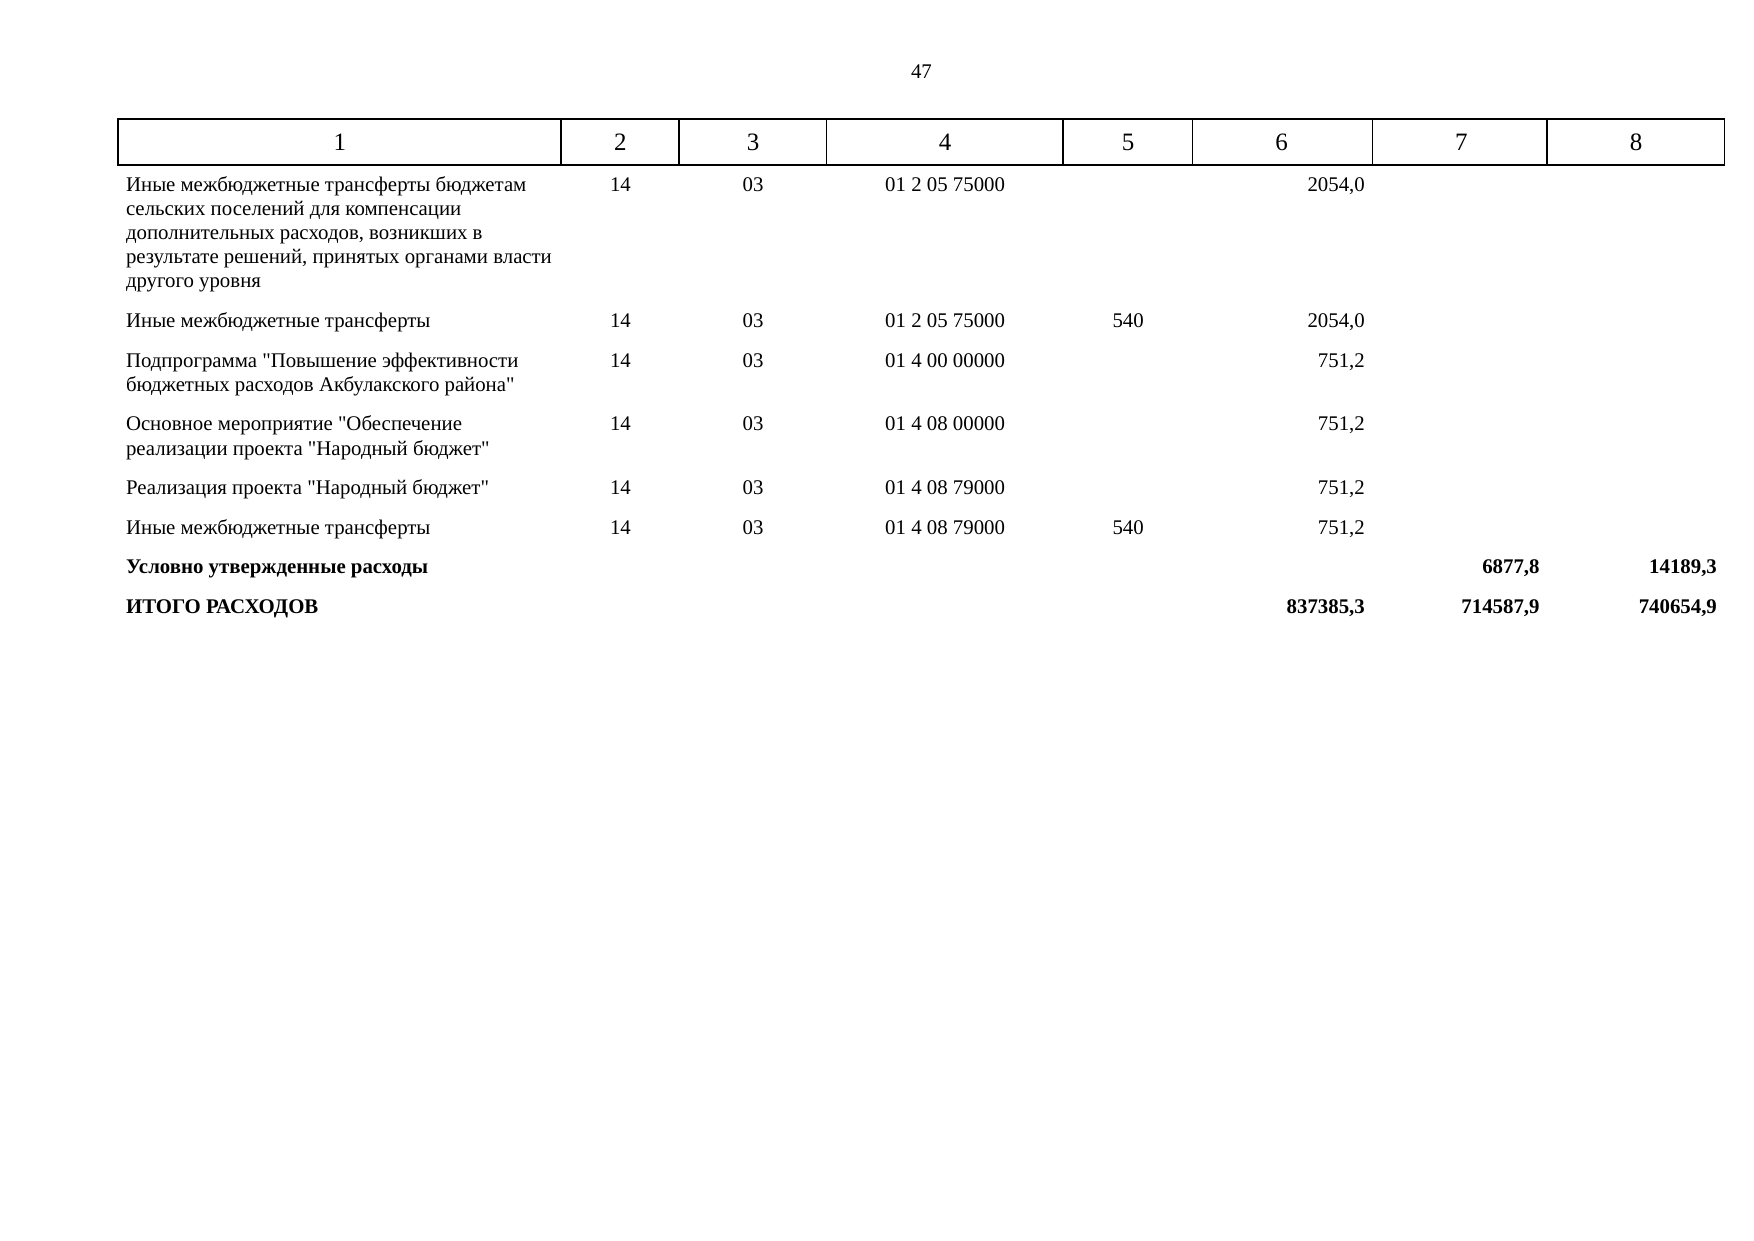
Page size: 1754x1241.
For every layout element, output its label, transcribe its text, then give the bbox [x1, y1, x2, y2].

table_cell [1372, 404, 1547, 467]
table_cell [1063, 404, 1193, 467]
table_cell [1372, 300, 1547, 340]
table_header 1 [126, 128, 553, 156]
table_header 3 [687, 128, 819, 156]
table_cell 14 [561, 300, 679, 340]
table_cell [1547, 340, 1724, 403]
table_cell [1547, 507, 1724, 547]
table_header [1193, 120, 1372, 164]
table_cell [827, 547, 1063, 586]
table_cell [1063, 340, 1193, 403]
table_cell [561, 586, 679, 626]
table_cell [1372, 166, 1547, 300]
table_cell 14 [561, 467, 679, 507]
table_header 6 [1201, 128, 1362, 156]
table_cell 03 [679, 300, 827, 340]
table_cell 14 [561, 507, 679, 547]
table_cell [1193, 547, 1372, 586]
table_cell 14 [561, 166, 679, 300]
table_cell [1372, 467, 1547, 507]
table_cell Основное мероприятие "Обеспечение реализации проекта "Народный бюджет" [118, 404, 561, 467]
table_header [680, 120, 826, 164]
table_header [562, 120, 678, 164]
table_cell [679, 586, 827, 626]
table_cell Иные межбюджетные трансферты [118, 300, 561, 340]
table_cell [1063, 586, 1193, 626]
table_cell 01 2 05 75000 [827, 166, 1063, 300]
table_cell [1547, 467, 1724, 507]
table_cell 01 4 08 79000 [827, 467, 1063, 507]
table_cell Иные межбюджетные трансферты [118, 507, 561, 547]
table_cell 540 [1063, 300, 1193, 340]
table_cell 751,2 [1193, 467, 1372, 507]
table_cell 2054,0 [1193, 166, 1372, 300]
table_cell 751,2 [1193, 340, 1372, 403]
table_cell Условно утвержденные расходы [118, 547, 561, 586]
table_cell 03 [679, 467, 827, 507]
table_cell 6877,8 [1372, 547, 1547, 586]
table_cell 03 [679, 507, 827, 547]
table_header [119, 120, 560, 164]
table_cell ИТОГО РАСХОДОВ [118, 586, 561, 626]
table_cell [1372, 340, 1547, 403]
table_cell 14 [561, 404, 679, 467]
table_cell 837385,3 [1193, 586, 1372, 626]
table_cell 714587,9 [1372, 586, 1547, 626]
table_cell 03 [679, 166, 827, 300]
table_cell 2054,0 [1193, 300, 1372, 340]
table_cell [1547, 404, 1724, 467]
table_cell [1063, 166, 1193, 300]
table_cell Реализация проекта "Народный бюджет" [118, 467, 561, 507]
table_header [1548, 120, 1724, 164]
table_cell 01 4 08 00000 [827, 404, 1063, 467]
table_cell [1372, 507, 1547, 547]
table_header 7 [1380, 128, 1542, 156]
table_cell 14189,3 [1547, 547, 1724, 586]
table_header [1373, 120, 1546, 164]
table_header 5 [1071, 128, 1185, 156]
table_cell 01 2 05 75000 [827, 300, 1063, 340]
table_cell [1547, 166, 1724, 300]
table_cell [679, 547, 827, 586]
table_cell [827, 586, 1063, 626]
table_cell 740654,9 [1547, 586, 1724, 626]
table_cell 540 [1063, 507, 1193, 547]
table_cell [1547, 300, 1724, 340]
table_cell 03 [679, 340, 827, 403]
table_header 2 [569, 128, 671, 156]
table_cell [1063, 467, 1193, 507]
table_cell 14 [561, 340, 679, 403]
table_cell [1063, 547, 1193, 586]
table_header 4 [835, 128, 1055, 156]
table_header [827, 120, 1062, 164]
table_cell Подпрограмма "Повышение эффективности бюджетных расходов Акбулакского района" [118, 340, 561, 403]
table_header [1064, 120, 1192, 164]
table_cell 03 [679, 404, 827, 467]
table_cell 751,2 [1193, 507, 1372, 547]
table_cell 751,2 [1193, 404, 1372, 467]
table_cell 01 4 08 79000 [827, 507, 1063, 547]
table_header 8 [1555, 128, 1716, 156]
table_cell Иные межбюджетные трансферты бюджетам сельских поселений для компенсации дополнительных расходов, возникших в результате решений, принятых органами власти другого уровня [118, 166, 561, 300]
table_cell 01 4 00 00000 [827, 340, 1063, 403]
table_cell [561, 547, 679, 586]
